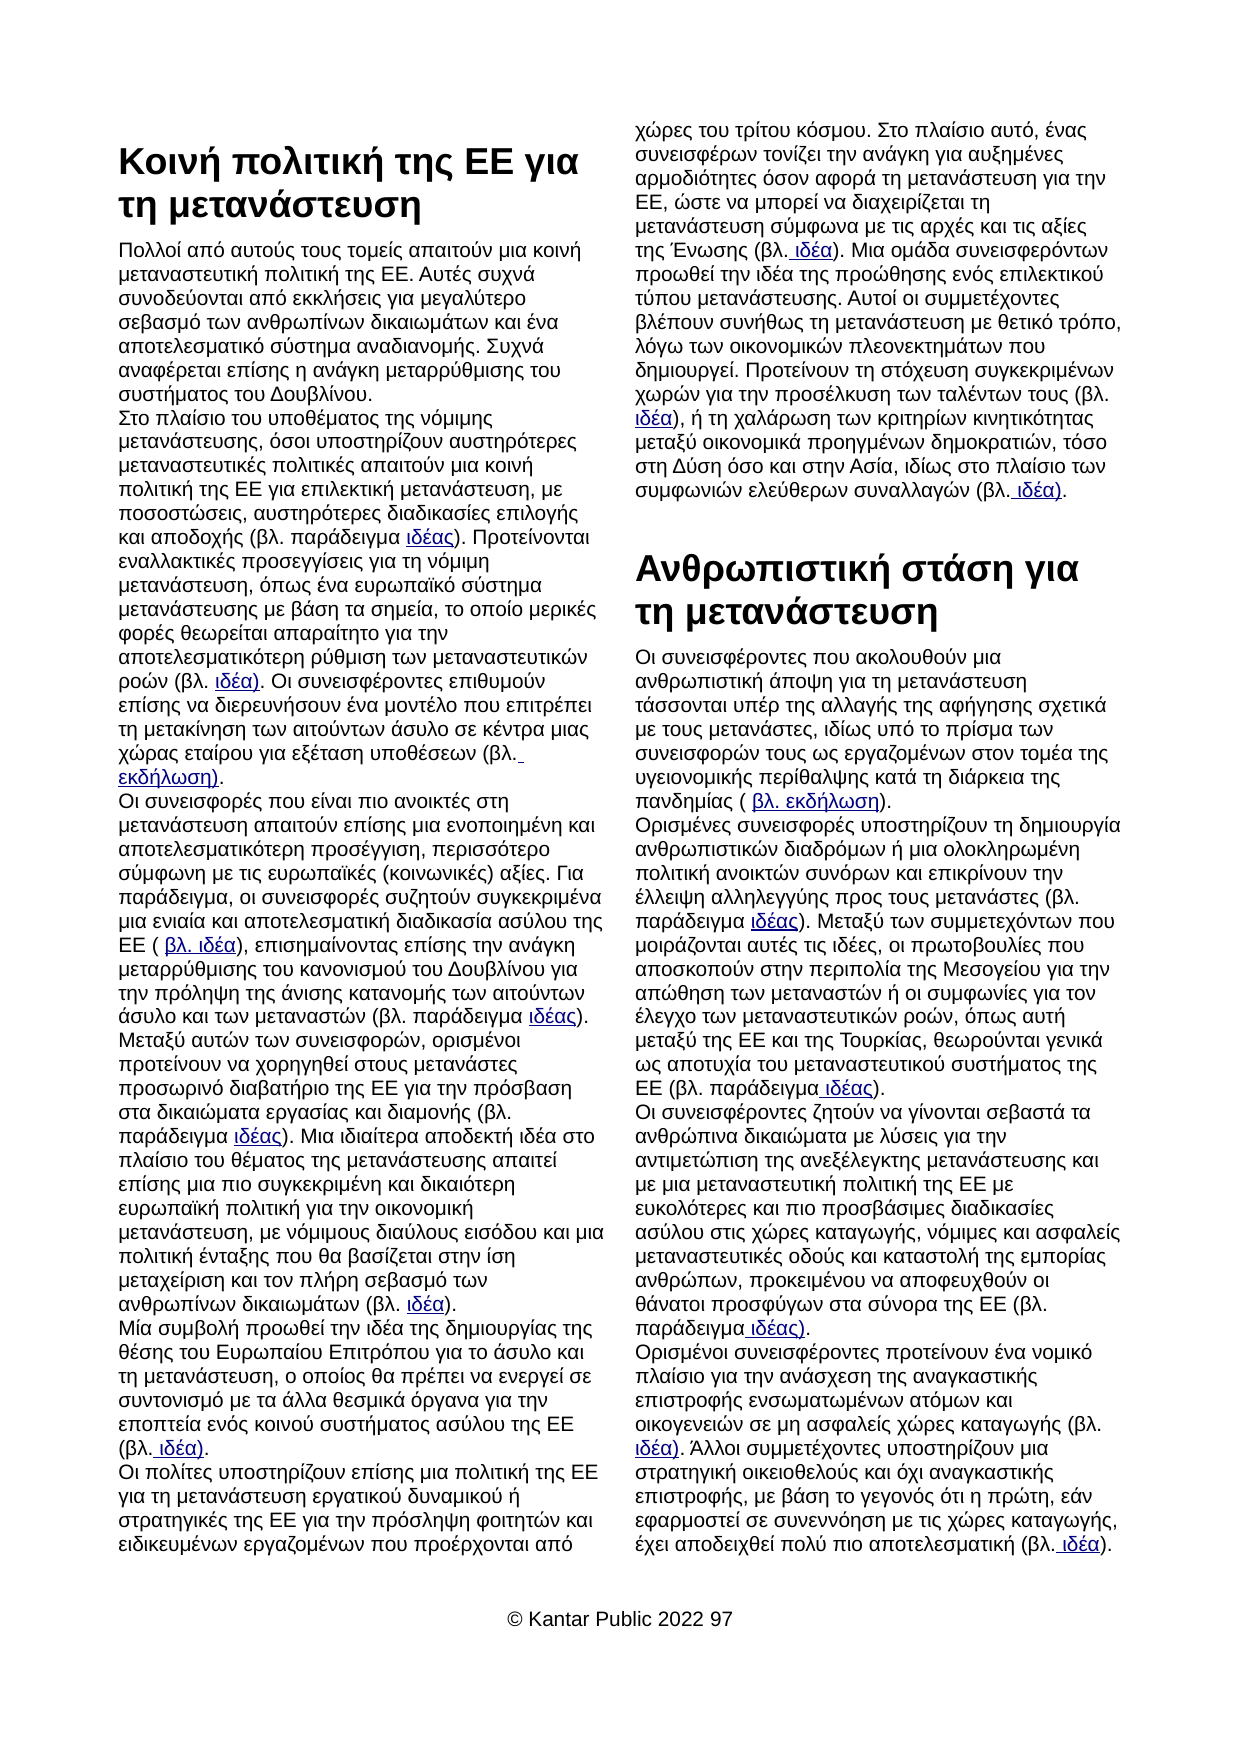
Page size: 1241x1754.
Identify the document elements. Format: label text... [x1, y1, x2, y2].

text Στο πλαίσιο του υποθέματος της νόμιμης μετανάστευσης, όσοι υποστηρίζουν αυστηρότερες μεταναστευτικές πολιτικές απαιτούν μια κοινή πολιτική της ΕΕ για επιλεκτική μετανάστευση, με ποσοστώσεις, αυστηρότερες διαδικασίες επιλογής και αποδοχής (βλ. παράδειγμα ιδέας). Προτείνονται εναλλακτικές προσεγγίσεις για τη νόμιμη μετανάστευση, όπως ένα ευρωπαϊκό σύστημα μετανάστευσης με βάση τα σημεία, το οποίο μερικές φορές θεωρείται απαραίτητο για την αποτελεσματικότερη ρύθμιση των μεταναστευτικών ροών (βλ. ιδέα). Οι συνεισφέροντες επιθυμούν επίσης να διερευνήσουν ένα μοντέλο που επιτρέπει τη μετακίνηση των αιτούντων άσυλο σε κέντρα μιας χώρας εταίρου για εξέταση υποθέσεων (βλ. εκδήλωση). [118, 405, 605, 789]
subtitle Κοινή πολιτική της ΕΕ για τη μετανάστευση [118, 139, 605, 225]
text Οι συνεισφέροντες ζητούν να γίνονται σεβαστά τα ανθρώπινα δικαιώματα με λύσεις για την αντιμετώπιση της ανεξέλεγκτης μετανάστευσης και με μια μεταναστευτική πολιτική της ΕΕ με ευκολότερες και πιο προσβάσιμες διαδικασίες ασύλου στις χώρες καταγωγής, νόμιμες και ασφαλείς μεταναστευτικές οδούς και καταστολή της εμπορίας ανθρώπων, προκειμένου να αποφευχθούν οι θάνατοι προσφύγων στα σύνορα της ΕΕ (βλ. παράδειγμα ιδέας). [635, 1100, 1122, 1340]
text χώρες του τρίτου κόσμου. Στο πλαίσιο αυτό, ένας συνεισφέρων τονίζει την ανάγκη για αυξημένες αρμοδιότητες όσον αφορά τη μετανάστευση για την ΕΕ, ώστε να μπορεί να διαχειρίζεται τη μετανάστευση σύμφωνα με τις αρχές και τις αξίες της Ένωσης (βλ. ιδέα). Μια ομάδα συνεισφερόντων προωθεί την ιδέα της προώθησης ενός επιλεκτικού τύπου μετανάστευσης. Αυτοί οι συμμετέχοντες βλέπουν συνήθως τη μετανάστευση με θετικό τρόπο, λόγω των οικονομικών πλεονεκτημάτων που δημιουργεί. Προτείνουν τη στόχευση συγκεκριμένων χωρών για την προσέλκυση των ταλέντων τους (βλ. ιδέα), ή τη χαλάρωση των κριτηρίων κινητικότητας μεταξύ οικονομικά προηγμένων δημοκρατιών, τόσο στη Δύση όσο και στην Ασία, ιδίως στο πλαίσιο των συμφωνιών ελεύθερων συναλλαγών (βλ. ιδέα). [635, 118, 1122, 501]
text Οι συνεισφορές που είναι πιο ανοικτές στη μετανάστευση απαιτούν επίσης μια ενοποιημένη και αποτελεσματικότερη προσέγγιση, περισσότερο σύμφωνη με τις ευρωπαϊκές (κοινωνικές) αξίες. Για παράδειγμα, οι συνεισφορές συζητούν συγκεκριμένα μια ενιαία και αποτελεσματική διαδικασία ασύλου της ΕΕ ( βλ. ιδέα), επισημαίνοντας επίσης την ανάγκη μεταρρύθμισης του κανονισμού του Δουβλίνου για την πρόληψη της άνισης κατανομής των αιτούντων άσυλο και των μεταναστών (βλ. παράδειγμα ιδέας). Μεταξύ αυτών των συνεισφορών, ορισμένοι προτείνουν να χορηγηθεί στους μετανάστες προσωρινό διαβατήριο της ΕΕ για την πρόσβαση στα δικαιώματα εργασίας και διαμονής (βλ. παράδειγμα ιδέας). Μια ιδιαίτερα αποδεκτή ιδέα στο πλαίσιο του θέματος της μετανάστευσης απαιτεί επίσης μια πιο συγκεκριμένη και δικαιότερη ευρωπαϊκή πολιτική για την οικονομική μετανάστευση, με νόμιμους διαύλους εισόδου και μια πολιτική ένταξης που θα βασίζεται στην ίση μεταχείριση και τον πλήρη σεβασμό των ανθρωπίνων δικαιωμάτων (βλ. ιδέα). [118, 789, 605, 1316]
subtitle Ανθρωπιστική στάση για τη μετανάστευση [635, 546, 1122, 632]
text Ορισμένοι συνεισφέροντες προτείνουν ένα νομικό πλαίσιο για την ανάσχεση της αναγκαστικής επιστροφής ενσωματωμένων ατόμων και οικογενειών σε μη ασφαλείς χώρες καταγωγής (βλ. ιδέα). Άλλοι συμμετέχοντες υποστηρίζουν μια στρατηγική οικειοθελούς και όχι αναγκαστικής επιστροφής, με βάση το γεγονός ότι η πρώτη, εάν εφαρμοστεί σε συνεννόηση με τις χώρες καταγωγής, έχει αποδειχθεί πολύ πιο αποτελεσματική (βλ. ιδέα). [635, 1340, 1122, 1555]
text Μία συμβολή προωθεί την ιδέα της δημιουργίας της θέσης του Ευρωπαίου Επιτρόπου για το άσυλο και τη μετανάστευση, ο οποίος θα πρέπει να ενεργεί σε συντονισμό με τα άλλα θεσμικά όργανα για την εποπτεία ενός κοινού συστήματος ασύλου της ΕΕ (βλ. ιδέα). [118, 1316, 605, 1459]
text Οι συνεισφέροντες που ακολουθούν μια ανθρωπιστική άποψη για τη μετανάστευση τάσσονται υπέρ της αλλαγής της αφήγησης σχετικά με τους μετανάστες, ιδίως υπό το πρίσμα των συνεισφορών τους ως εργαζομένων στον τομέα της υγειονομικής περίθαλψης κατά τη διάρκεια της πανδημίας ( βλ. εκδήλωση). [635, 645, 1122, 813]
text Οι πολίτες υποστηρίζουν επίσης μια πολιτική της ΕΕ για τη μετανάστευση εργατικού δυναμικού ή στρατηγικές της ΕΕ για την πρόσληψη φοιτητών και ειδικευμένων εργαζομένων που προέρχονται από [118, 1459, 605, 1555]
text Πολλοί από αυτούς τους τομείς απαιτούν μια κοινή μεταναστευτική πολιτική της ΕΕ. Αυτές συχνά συνοδεύονται από εκκλήσεις για μεγαλύτερο σεβασμό των ανθρωπίνων δικαιωμάτων και ένα αποτελεσματικό σύστημα αναδιανομής. Συχνά αναφέρεται επίσης η ανάγκη μεταρρύθμισης του συστήματος του Δουβλίνου. [118, 238, 605, 405]
text Ορισμένες συνεισφορές υποστηρίζουν τη δημιουργία ανθρωπιστικών διαδρόμων ή μια ολοκληρωμένη πολιτική ανοικτών συνόρων και επικρίνουν την έλλειψη αλληλεγγύης προς τους μετανάστες (βλ. παράδειγμα ιδέας). Μεταξύ των συμμετεχόντων που μοιράζονται αυτές τις ιδέες, οι πρωτοβουλίες που αποσκοπούν στην περιπολία της Μεσογείου για την απώθηση των μεταναστών ή οι συμφωνίες για τον έλεγχο των μεταναστευτικών ροών, όπως αυτή μεταξύ της ΕΕ και της Τουρκίας, θεωρούνται γενικά ως αποτυχία του μεταναστευτικού συστήματος της ΕΕ (βλ. παράδειγμα ιδέας). [635, 813, 1122, 1100]
